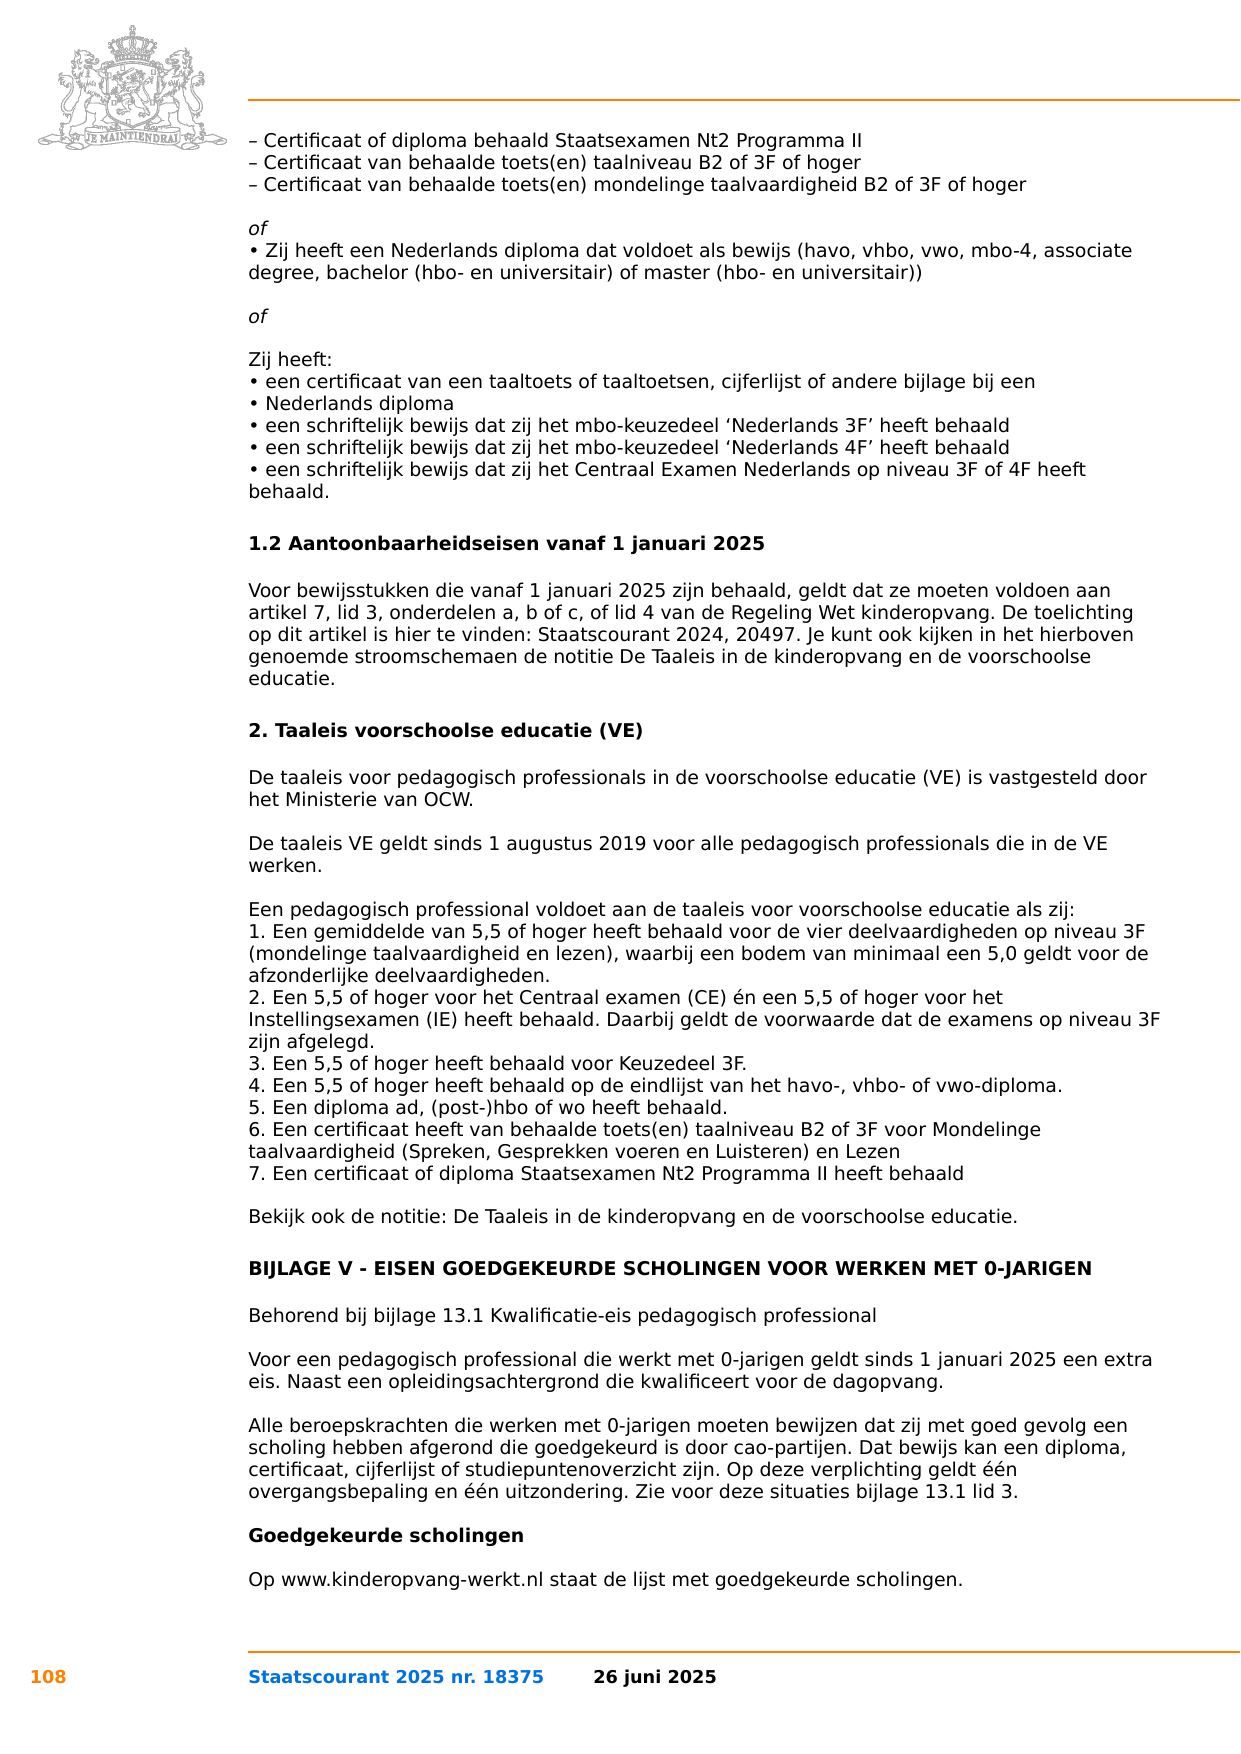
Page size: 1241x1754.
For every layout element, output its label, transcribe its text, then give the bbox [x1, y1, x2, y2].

text 2. Een 5,5 of hoger voor het Centraal examen (CE) én een 5,5 of hoger voor het Instellingsexamen (IE) heeft behaald. Daarbij geldt de voorwaarde dat de examens op niveau 3F zijn afgelegd. [248, 987, 1163, 1053]
text 4. Een 5,5 of hoger heeft behaald op de eindlijst van het havo-, vhbo- of vwo-diploma. [248, 1074, 1163, 1097]
text • een schriftelijk bewijs dat zij het Centraal Examen Nederlands op niveau 3F of 4F heeft behaald. [248, 459, 1163, 503]
text • een schriftelijk bewijs dat zij het mbo-keuzedeel ‘Nederlands 4F’ heeft behaald [248, 437, 1163, 459]
text Zij heeft: [248, 349, 1163, 371]
text 6. Een certificaat heeft van behaalde toets(en) taalniveau B2 of 3F voor Mondelinge taalvaardigheid (Spreken, Gesprekken voeren en Luisteren) en Lezen [248, 1118, 1163, 1162]
subtitle 2. Taaleis voorschoolse educatie (VE) [248, 720, 1163, 742]
picture [38, 25, 227, 150]
subtitle BIJLAGE V - EISEN GOEDGEKEURDE SCHOLINGEN VOOR WERKEN MET 0-JARIGEN [248, 1258, 1163, 1280]
text Behorend bij bijlage 13.1 Kwalificatie-eis pedagogisch professional [248, 1305, 1163, 1327]
text – Certificaat van behaalde toets(en) taalniveau B2 of 3F of hoger [248, 152, 1163, 174]
text 1. Een gemiddelde van 5,5 of hoger heeft behaald voor de vier deelvaardigheden op niveau 3F (mondelinge taalvaardigheid en lezen), waarbij een bodem van minimaal een 5,0 geldt voor de afzonderlijke deelvaardigheden. [248, 921, 1163, 987]
text Alle beroepskrachten die werken met 0-jarigen moeten bewijzen dat zij met goed gevolg een scholing hebben afgerond die goedgekeurd is door cao-partijen. Dat bewijs kan een diploma, certificaat, cijferlijst of studiepuntenoverzicht zijn. Op deze verplichting geldt één overgangsbepaling en één uitzondering. Zie voor deze situaties bijlage 13.1 lid 3. [248, 1415, 1163, 1503]
text Voor een pedagogisch professional die werkt met 0-jarigen geldt sinds 1 januari 2025 een extra eis. Naast een opleidingsachtergrond die kwalificeert voor de dagopvang. [248, 1349, 1163, 1393]
text – Certificaat van behaalde toets(en) mondelinge taalvaardigheid B2 of 3F of hoger [248, 174, 1163, 196]
text Voor bewijsstukken die vanaf 1 januari 2025 zijn behaald, geldt dat ze moeten voldoen aan artikel 7, lid 3, onderdelen a, b of c, of lid 4 van de Regeling Wet kinderopvang. De toelichting op dit artikel is hier te vinden: Staatscourant 2024, 20497. Je kunt ook kijken in het hierboven genoemde stroomschemaen de notitie De Taaleis in de kinderopvang en de voorschoolse educatie. [248, 580, 1163, 690]
subtitle 1.2 Aantoonbaarheidseisen vanaf 1 januari 2025 [248, 533, 1163, 555]
text • Nederlands diploma [248, 393, 1163, 415]
text Een pedagogisch professional voldoet aan de taaleis voor voorschoolse educatie als zij: [248, 899, 1163, 921]
text 7. Een certificaat of diploma Staatsexamen Nt2 Programma II heeft behaald [248, 1162, 1163, 1184]
text • een schriftelijk bewijs dat zij het mbo-keuzedeel ‘Nederlands 3F’ heeft behaald [248, 415, 1163, 437]
text 3. Een 5,5 of hoger heeft behaald voor Keuzedeel 3F. [248, 1053, 1163, 1074]
text 5. Een diploma ad, (post-)hbo of wo heeft behaald. [248, 1097, 1163, 1118]
text – Certificaat of diploma behaald Staatsexamen Nt2 Programma II [248, 130, 1163, 152]
text of [248, 218, 1163, 240]
text Goedgekeurde scholingen [248, 1525, 1163, 1547]
text Op www.kinderopvang-werkt.nl staat de lijst met goedgekeurde scholingen. [248, 1569, 1163, 1591]
text • een certificaat van een taaltoets of taaltoetsen, cijferlijst of andere bijlage bij een [248, 371, 1163, 393]
text • Zij heeft een Nederlands diploma dat voldoet als bewijs (havo, vhbo, vwo, mbo-4, associate degree, bachelor (hbo- en universitair) of master (hbo- en universitair)) [248, 240, 1163, 284]
text De taaleis VE geldt sinds 1 augustus 2019 voor alle pedagogisch professionals die in de VE werken. [248, 833, 1163, 877]
text Bekijk ook de notitie: De Taaleis in de kinderopvang en de voorschoolse educatie. [248, 1206, 1163, 1228]
text De taaleis voor pedagogisch professionals in de voorschoolse educatie (VE) is vastgesteld door het Ministerie van OCW. [248, 767, 1163, 811]
text of [248, 306, 1163, 327]
